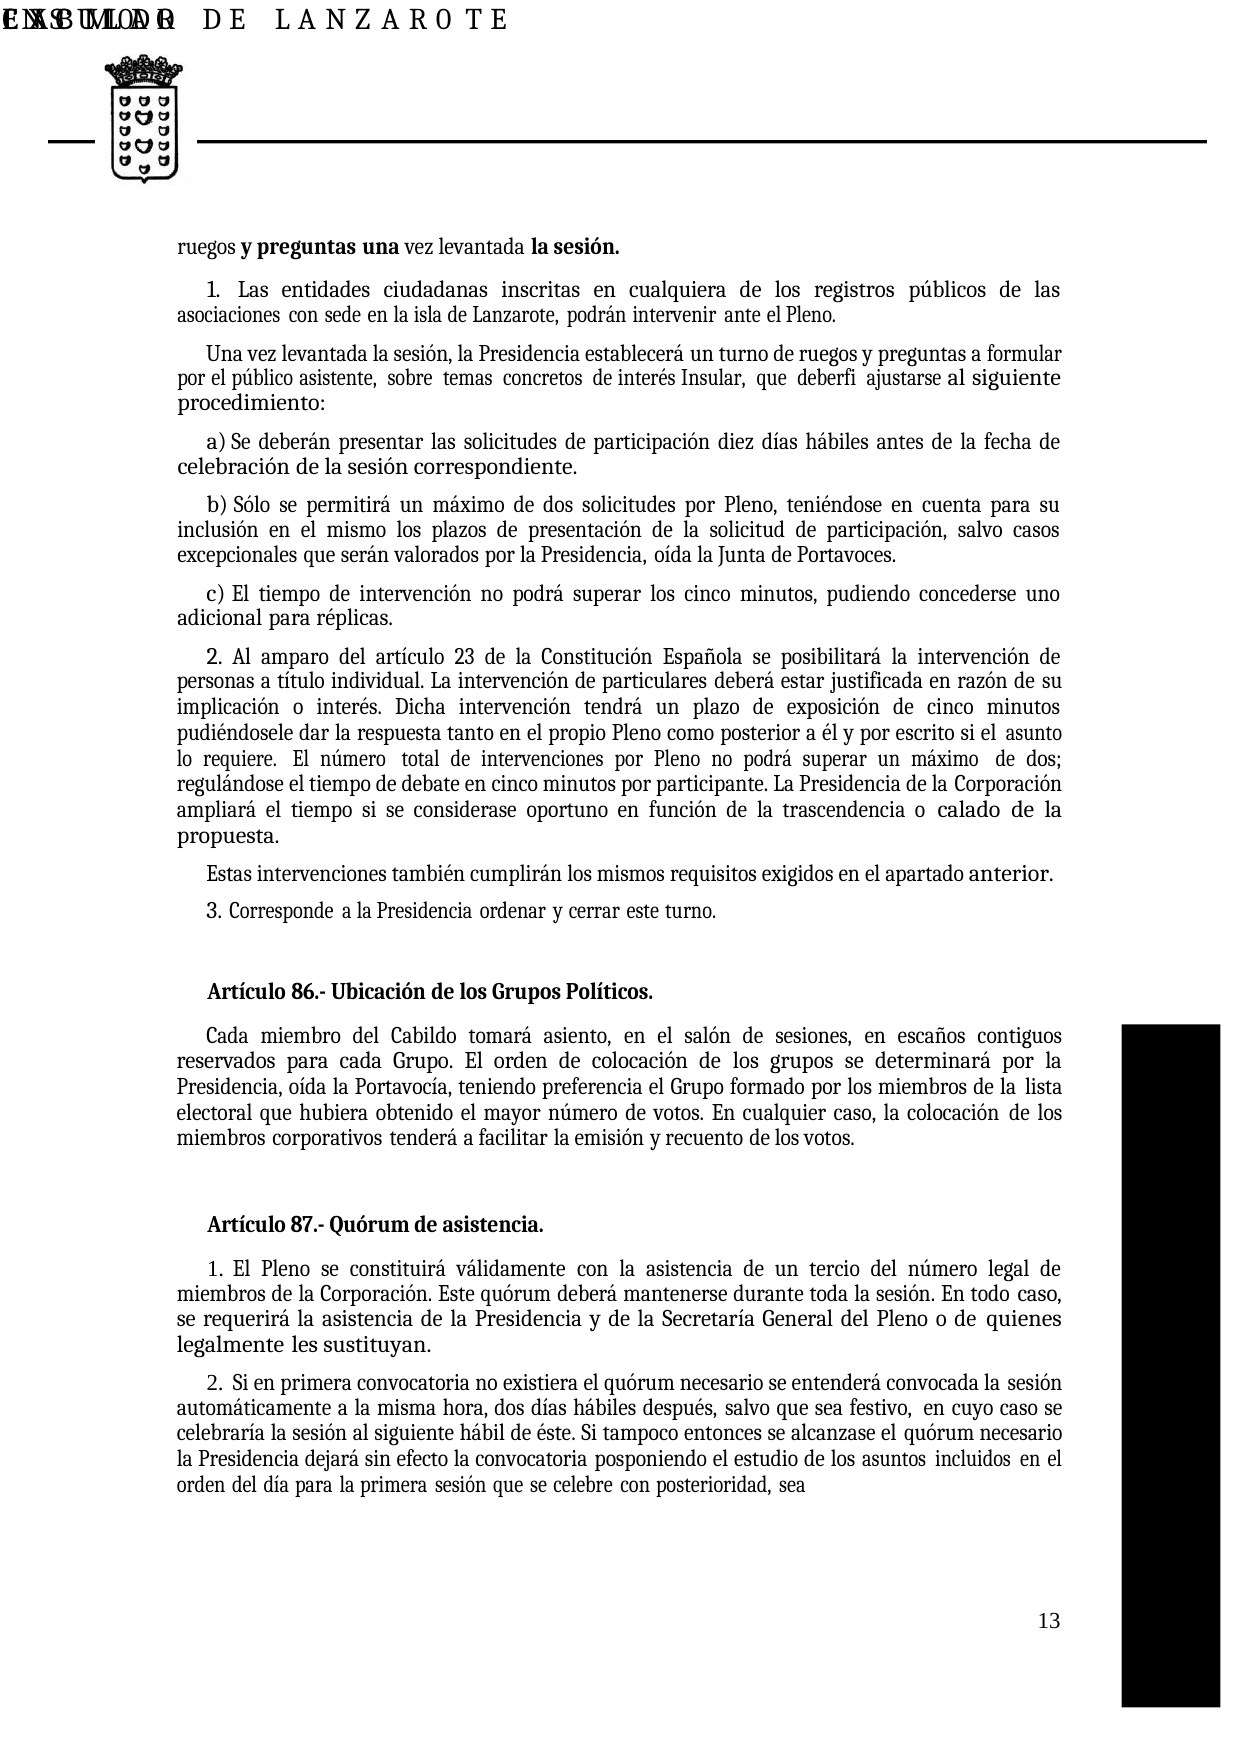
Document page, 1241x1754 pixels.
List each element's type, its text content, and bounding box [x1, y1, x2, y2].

list El tiempo de intervención no podrá superar los cinco minutos, pudiendo concederse uno adicional para réplicas. [177, 581, 1061, 632]
list Si en primera convocatoria no existiera el quórum necesario se entenderá convocada la sesión automáticamente a la misma hora, dos días hábiles después, salvo que sea festivo, en cuyo caso se celebraría la sesión al siguiente hábil de éste. Si tampoco entonces se alcanzase el quórum necesario la Presidencia dejará sin efecto la convocatoria posponiendo el estudio de los asuntos incluidos en el orden del día para la primera sesión que se celebre con posterioridad, sea [177, 1370, 1062, 1498]
picture [95, 38, 197, 194]
list Corresponde a la Presidencia ordenar y cerrar este turno. [206, 897, 1230, 924]
list Sólo se permitirá un máximo de dos solicitudes por Pleno, teniéndose en cuenta para su inclusión en el mismo los plazos de presentación de la solicitud de participación, salvo casos excepcionales que serán valorados por la Presidencia, oída la Junta de Portavoces. [177, 492, 1062, 569]
list Se deberán presentar las solicitudes de participación diez días hábiles antes de la fecha de celebración de la sesión correspondiente. [177, 429, 1063, 480]
text ruegos y preguntas una vez levantada la sesión. [177, 233, 1230, 260]
text Una vez levantada la sesión, la Presidencia establecerá un turno de ruegos y preguntas a formular por el público asistente, sobre temas concretos de interés Insular, que deberfi ajustarse al siguiente procedimiento: [177, 341, 1062, 417]
subtitle Artículo 86.- Ubicación de los Grupos Políticos. [207, 978, 1230, 1006]
list Las entidades ciudadanas inscritas en cualquiera de los registros públicos de las asociaciones con sede en la isla de Lanzarote, podrán intervenir ante el Pleno. [177, 277, 1061, 329]
text Cada miembro del Cabildo tomará asiento, en el salón de sesiones, en escaños contiguos reservados para cada Grupo. El orden de colocación de los grupos se determinará por la Presidencia, oída la Portavocía, teniendo preferencia el Grupo formado por los miembros de la lista electoral que hubiera obtenido el mayor número de votos. En cualquier caso, la colocación de los miembros corporativos tenderá a facilitar la emisión y recuento de los votos. [176, 1023, 1062, 1152]
text Estas intervenciones también cumplirán los mismos requisitos exigidos en el apartado anterior. [177, 861, 1060, 887]
list El Pleno se constituirá válidamente con la asistencia de un tercio del número legal de miembros de la Corporación. Este quórum deberá mantenerse durante toda la sesión. En todo caso, se requerirá la asistencia de la Presidencia y de la Secretaría General del Pleno o de quienes legalmente les sustituyan. [177, 1256, 1062, 1358]
list Al amparo del artículo 23 de la Constitución Española se posibilitará la intervención de personas a título individual. La intervención de particulares deberá estar justificada en razón de su implicación o interés. Dicha intervención tendrá un plazo de exposición de cinco minutos pudiéndosele dar la respuesta tanto en el propio Pleno como posterior a él y por escrito si el asunto lo requiere. El número total de intervenciones por Pleno no podrá superar un máximo de dos; regulándose el tiempo de debate en cinco minutos por participante. La Presidencia de la Corporación ampliará el tiempo si se considerase oportuno en función de la trascendencia o calado de la propuesta. [177, 644, 1062, 849]
subtitle Artículo 87.- Quórum de asistencia. [207, 1211, 1121, 1238]
